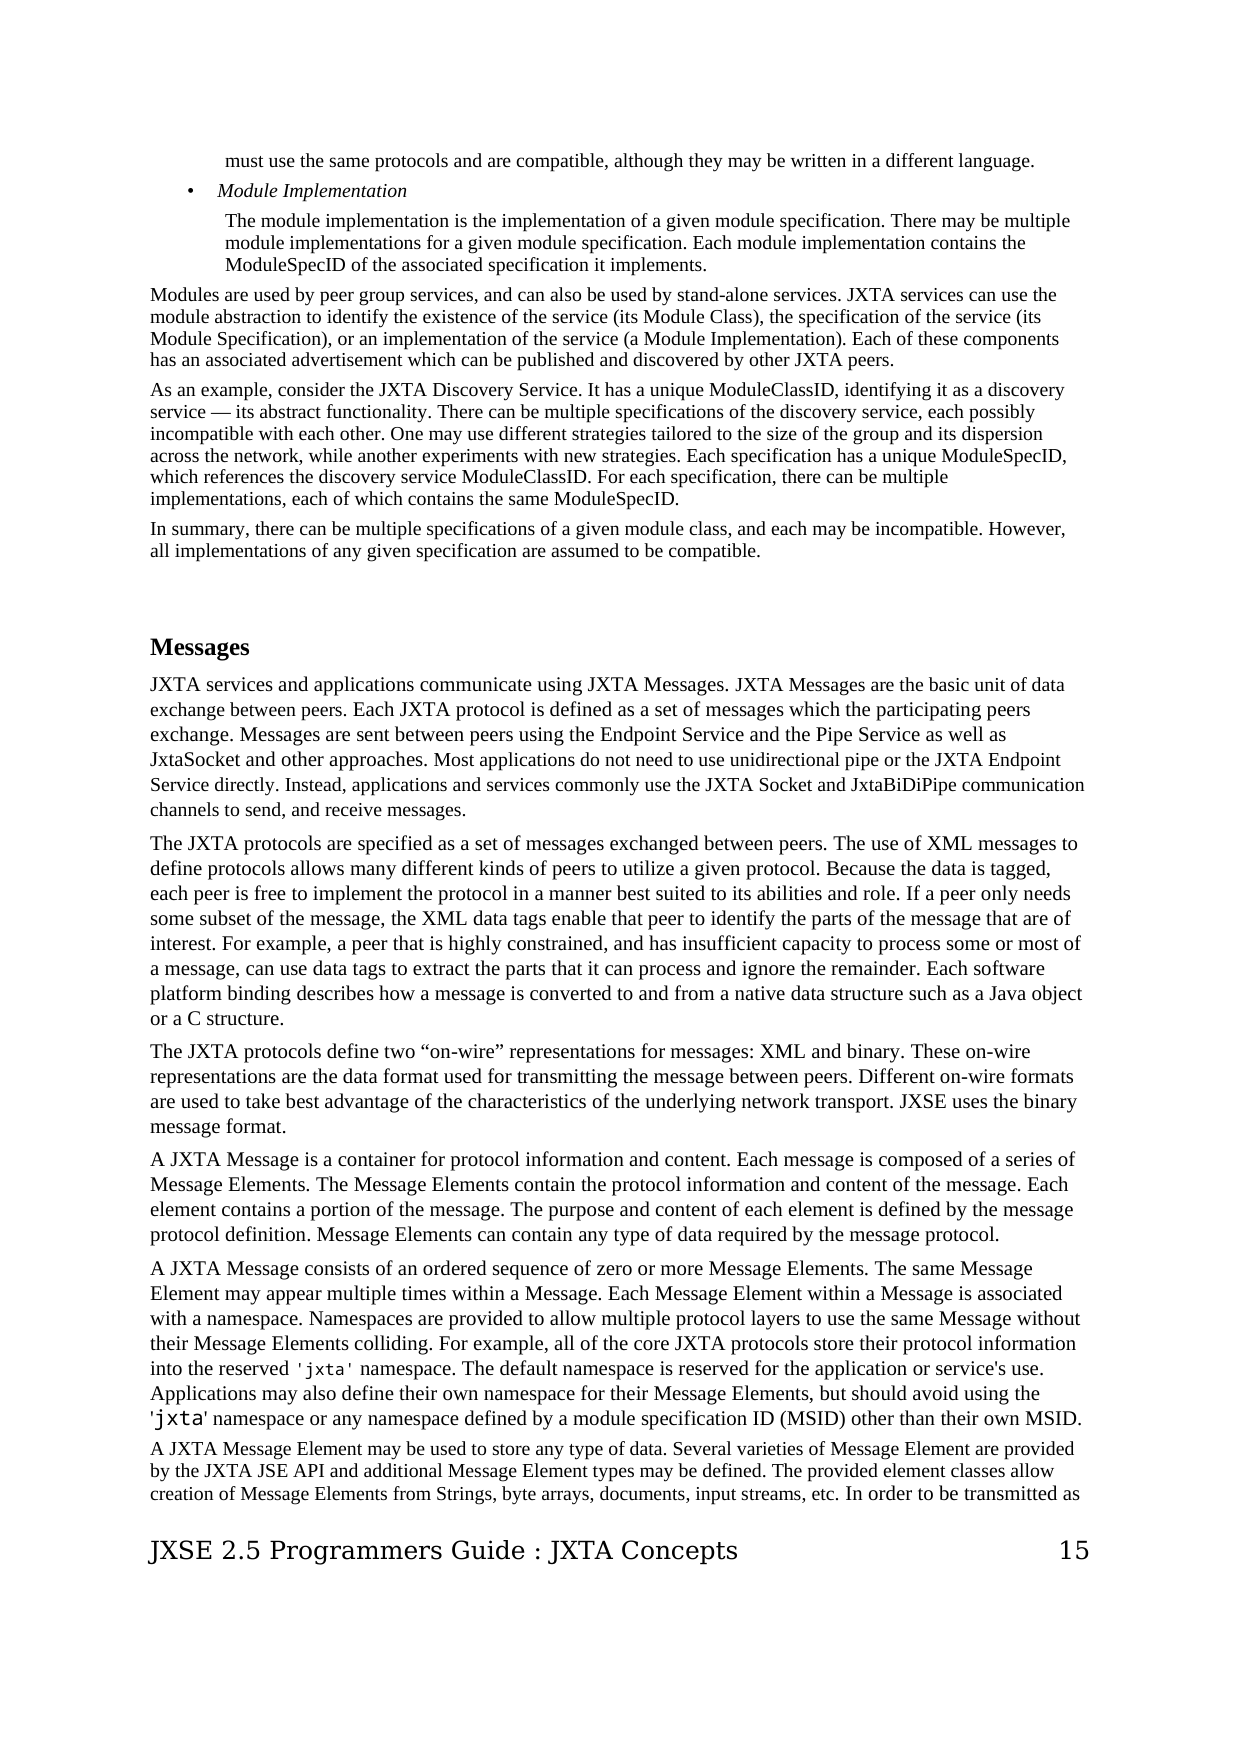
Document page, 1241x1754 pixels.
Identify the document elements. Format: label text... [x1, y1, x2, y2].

text As an example, consider the JXTA Discovery Service. It has a unique ModuleClassID, identifying it as a discovery service — its abstract functionality. There can be multiple specifications of the discovery service, each possibly incompatible with each other. One may use different strategies tailored to the size of the group and its dispersion across the network, while another experiments with new strategies. Each specification has a unique ModuleSpecID, which references the discovery service ModuleClassID. For each specification, there can be multiple implementations, each of which contains the same ModuleSpecID. [150, 379, 1090, 510]
text Messages [150, 633, 1090, 661]
text JXTA services and applications communicate using JXTA Messages. JXTA Messages are the basic unit of data exchange between peers. Each JXTA protocol is defined as a set of messages which the participating peers exchange. Messages are sent between peers using the Endpoint Service and the Pipe Service as well as JxtaSocket and other approaches. Most applications do not need to use unidirectional pipe or the JXTA Endpoint Service directly. Instead, applications and services commonly use the JXTA Socket and JxtaBiDiPipe communication channels to send, and receive messages. [150, 672, 1090, 822]
text In summary, there can be multiple specifications of a given module class, and each may be incompatible. However, all implementations of any given specification are assumed to be compatible. [150, 518, 1090, 562]
text The module implementation is the implementation of a given module specification. There may be multiple module implementations for a given module specification. Each module implementation contains the ModuleSpecID of the associated specification it implements. [225, 210, 1090, 276]
text The JXTA protocols define two “on-wire” representations for messages: XML and binary. These on-wire representations are the data format used for transmitting the message between peers. Different on-wire formats are used to take best advantage of the characteristics of the underlying network transport. JXSE uses the binary message format. [150, 1038, 1090, 1138]
text A JXTA Message is a container for protocol information and content. Each message is composed of a series of Message Elements. The Message Elements contain the protocol information and content of the message. Each element contains a portion of the message. The purpose and content of each element is defined by the message protocol definition. Message Elements can contain any type of data required by the message protocol. [150, 1147, 1090, 1247]
text A JXTA Message Element may be used to store any type of data. Several varieties of Message Element are provided by the JXTA JSE API and additional Message Element types may be defined. The provided element classes allow creation of Message Elements from Strings, byte arrays, documents, input streams, etc. In order to be transmitted as [150, 1438, 1090, 1505]
text Modules are used by peer group services, and can also be used by stand-alone services. JXTA services can use the module abstraction to identify the existence of the service (its Module Class), the specification of the service (its Module Specification), or an implementation of the service (a Module Implementation). Each of these components has an associated advertisement which can be published and discovered by other JXTA peers. [150, 284, 1090, 371]
text A JXTA Message consists of an ordered sequence of zero or more Message Elements. The same Message Element may appear multiple times within a Message. Each Message Element within a Message is associated with a namespace. Namespaces are provided to allow multiple protocol layers to use the same Message without their Message Elements colliding. For example, all of the core JXTA protocols store their protocol information into the reserved 'jxta' namespace. The default namespace is reserved for the application or service's use. Applications may also define their own namespace for their Message Elements, but should avoid using the 'jxta' namespace or any namespace defined by a module specification ID (MSID) other than their own MSID. [150, 1255, 1090, 1430]
text The JXTA protocols are specified as a set of messages exchanged between peers. The use of XML messages to define protocols allows many different kinds of peers to utilize a given protocol. Because the data is tagged, each peer is free to implement the protocol in a manner best suited to its abilities and role. If a peer only needs some subset of the message, the XML data tags enable that peer to identify the parts of the message that are of interest. For example, a peer that is highly constrained, and has insufficient capacity to process some or most of a message, can use data tags to extract the parts that it can process and ignore the remainder. Each software platform binding describes how a message is converted to and from a native data structure such as a Java object or a C structure. [150, 830, 1090, 1030]
list Module Implementation [187, 180, 1090, 202]
text must use the same protocols and are compatible, although they may be written in a different language. [225, 150, 1090, 172]
